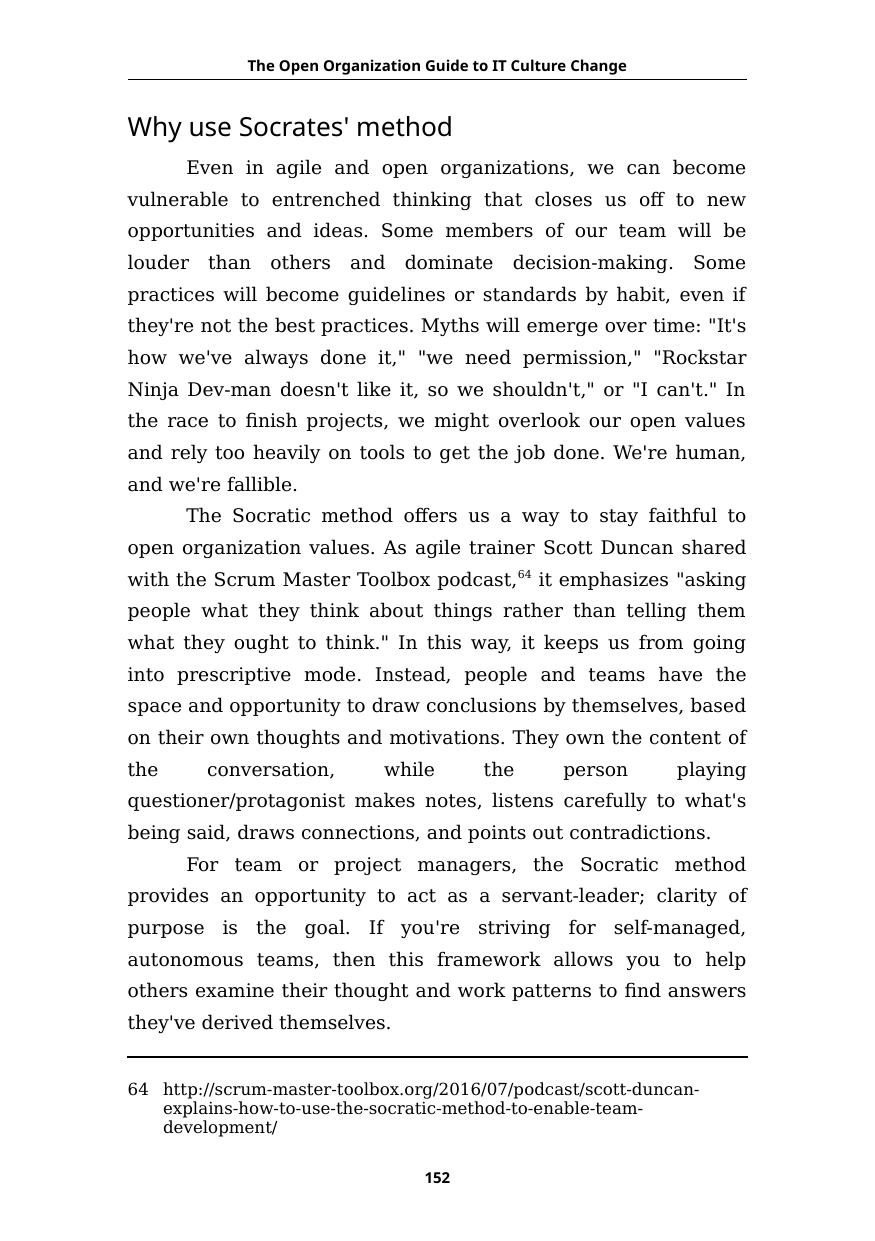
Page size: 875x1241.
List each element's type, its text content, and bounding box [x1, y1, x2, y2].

text The Socratic method offers us a way to stay faithful to open organization values. As agile trainer Scott Duncan shared with the Scrum Master Toolbox podcast, it emphasizes "asking people what they think about things rather than telling them what they ought to think." In this way, it keeps us from going into prescriptive mode. Instead, people and teams have the space and opportunity to draw conclusions by themselves, based on their own thoughts and motivations. They own the content of the conversation, while the person playing questioner/protagonist makes notes, listens carefully to what's being said, draws connections, and points out contradictions. [127, 505, 747, 844]
text For team or project managers, the Socratic method provides an opportunity to act as a servant-leader; clarity of purpose is the goal. If you're striving for self-managed, autonomous teams, then this framework allows you to help others examine their thought and work patterns to find answers they've derived themselves. [127, 854, 747, 1034]
text Even in agile and open organizations, we can become vulnerable to entrenched thinking that closes us off to new opportunities and ideas. Some members of our team will be louder than others and dominate decision-making. Some practices will become guidelines or standards by habit, even if they're not the best practices. Myths will emerge over time: "It's how we've always done it," "we need permission," "Rockstar Ninja Dev-man doesn't like it, so we shouldn't," or "I can't." In the race to finish projects, we might overlook our open values and rely too heavily on tools to get the job done. We're human, and we're fallible. [127, 157, 747, 496]
subtitle Why use Socrates' method [127, 109, 747, 144]
text http://scrum-master-toolbox.org/2016/07/podcast/scott-duncan-explains-how-to-use-the-socratic-method-to-enable-team-development/ [127, 1079, 747, 1138]
